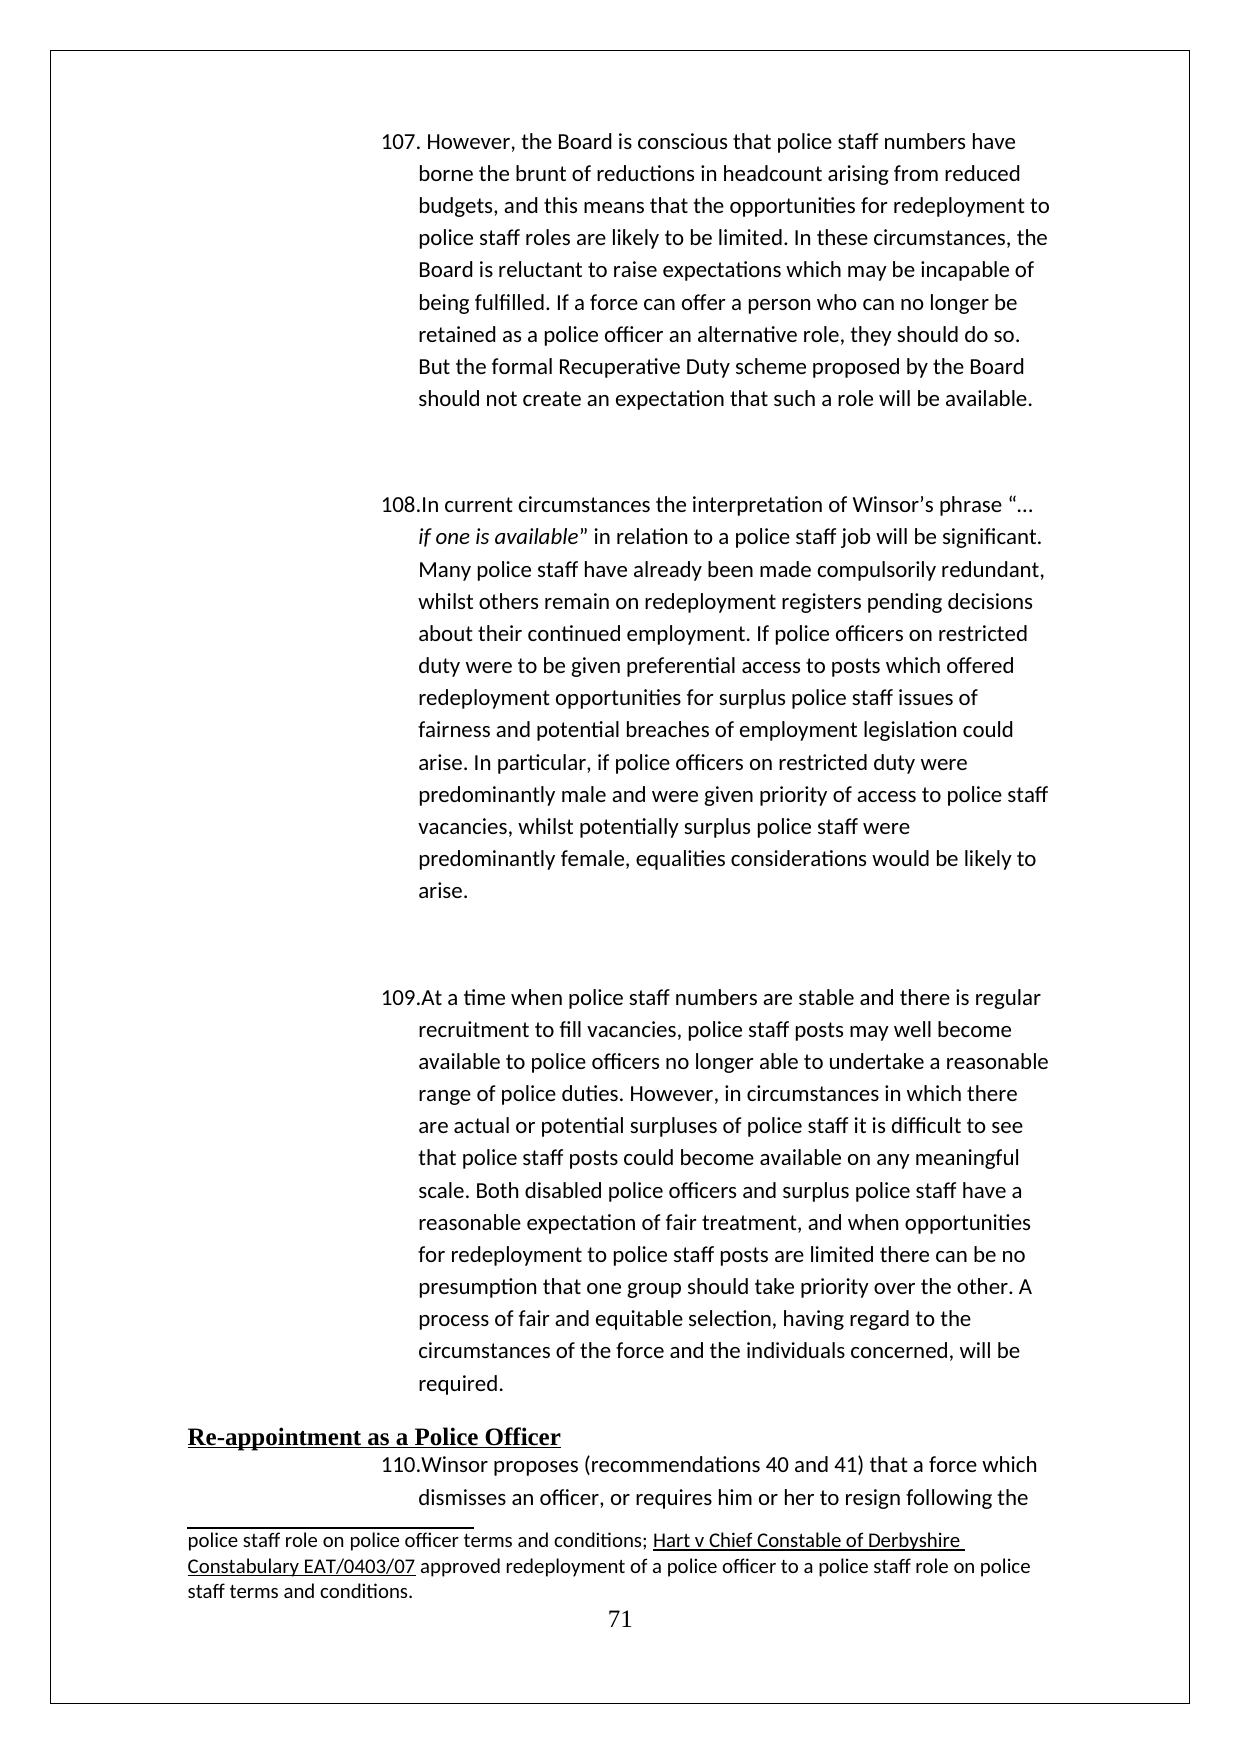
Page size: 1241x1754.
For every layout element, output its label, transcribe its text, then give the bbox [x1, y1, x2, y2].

list police staff role on police officer terms and conditions; Hart v Chief Constable of Derbyshire Constabulary EAT/0403/07 approved redeployment of a police officer to a police staff role on police staff terms and conditions. [187, 1528, 1053, 1604]
list Winsor proposes (recommendations 40 and 41) that a force which dismisses an officer, or requires him or her to resign following the [381, 1451, 1053, 1511]
list At a time when police staff numbers are stable and there is regular recruitment to fill vacancies, police staff posts may well become available to police officers no longer able to undertake a reasonable range of police duties. However, in circumstances in which there are actual or potential surpluses of police staff it is difficult to see that police staff posts could become available on any meaningful scale. Both disabled police officers and surplus police staff have a reasonable expectation of fair treatment, and when opportunities for redeployment to police staff posts are limited there can be no presumption that one group should take priority over the other. A process of fair and equitable selection, having regard to the circumstances of the force and the individuals concerned, will be required. [381, 983, 1053, 1397]
text Re-appointment as a Police Officer [187, 1422, 1053, 1451]
list In current circumstances the interpretation of Winsor’s phrase “… if one is available” in relation to a police staff job will be significant. Many police staff have already been made compulsorily redundant, whilst others remain on redeployment registers pending decisions about their continued employment. If police officers on restricted duty were to be given preferential access to posts which offered redeployment opportunities for surplus police staff issues of fairness and potential breaches of employment legislation could arise. In particular, if police officers on restricted duty were predominantly male and were given priority of access to police staff vacancies, whilst potentially surplus police staff were predominantly female, equalities considerations would be likely to arise. [381, 490, 1053, 904]
list However, the Board is conscious that police staff numbers have borne the brunt of reductions in headcount arising from reduced budgets, and this means that the opportunities for redeployment to police staff roles are likely to be limited. In these circumstances, the Board is reluctant to raise expectations which may be incapable of being fulfilled. If a force can offer a person who can no longer be retained as a police officer an alternative role, they should do so. But the formal Recuperative Duty scheme proposed by the Board should not create an expectation that such a role will be available. [381, 127, 1053, 412]
